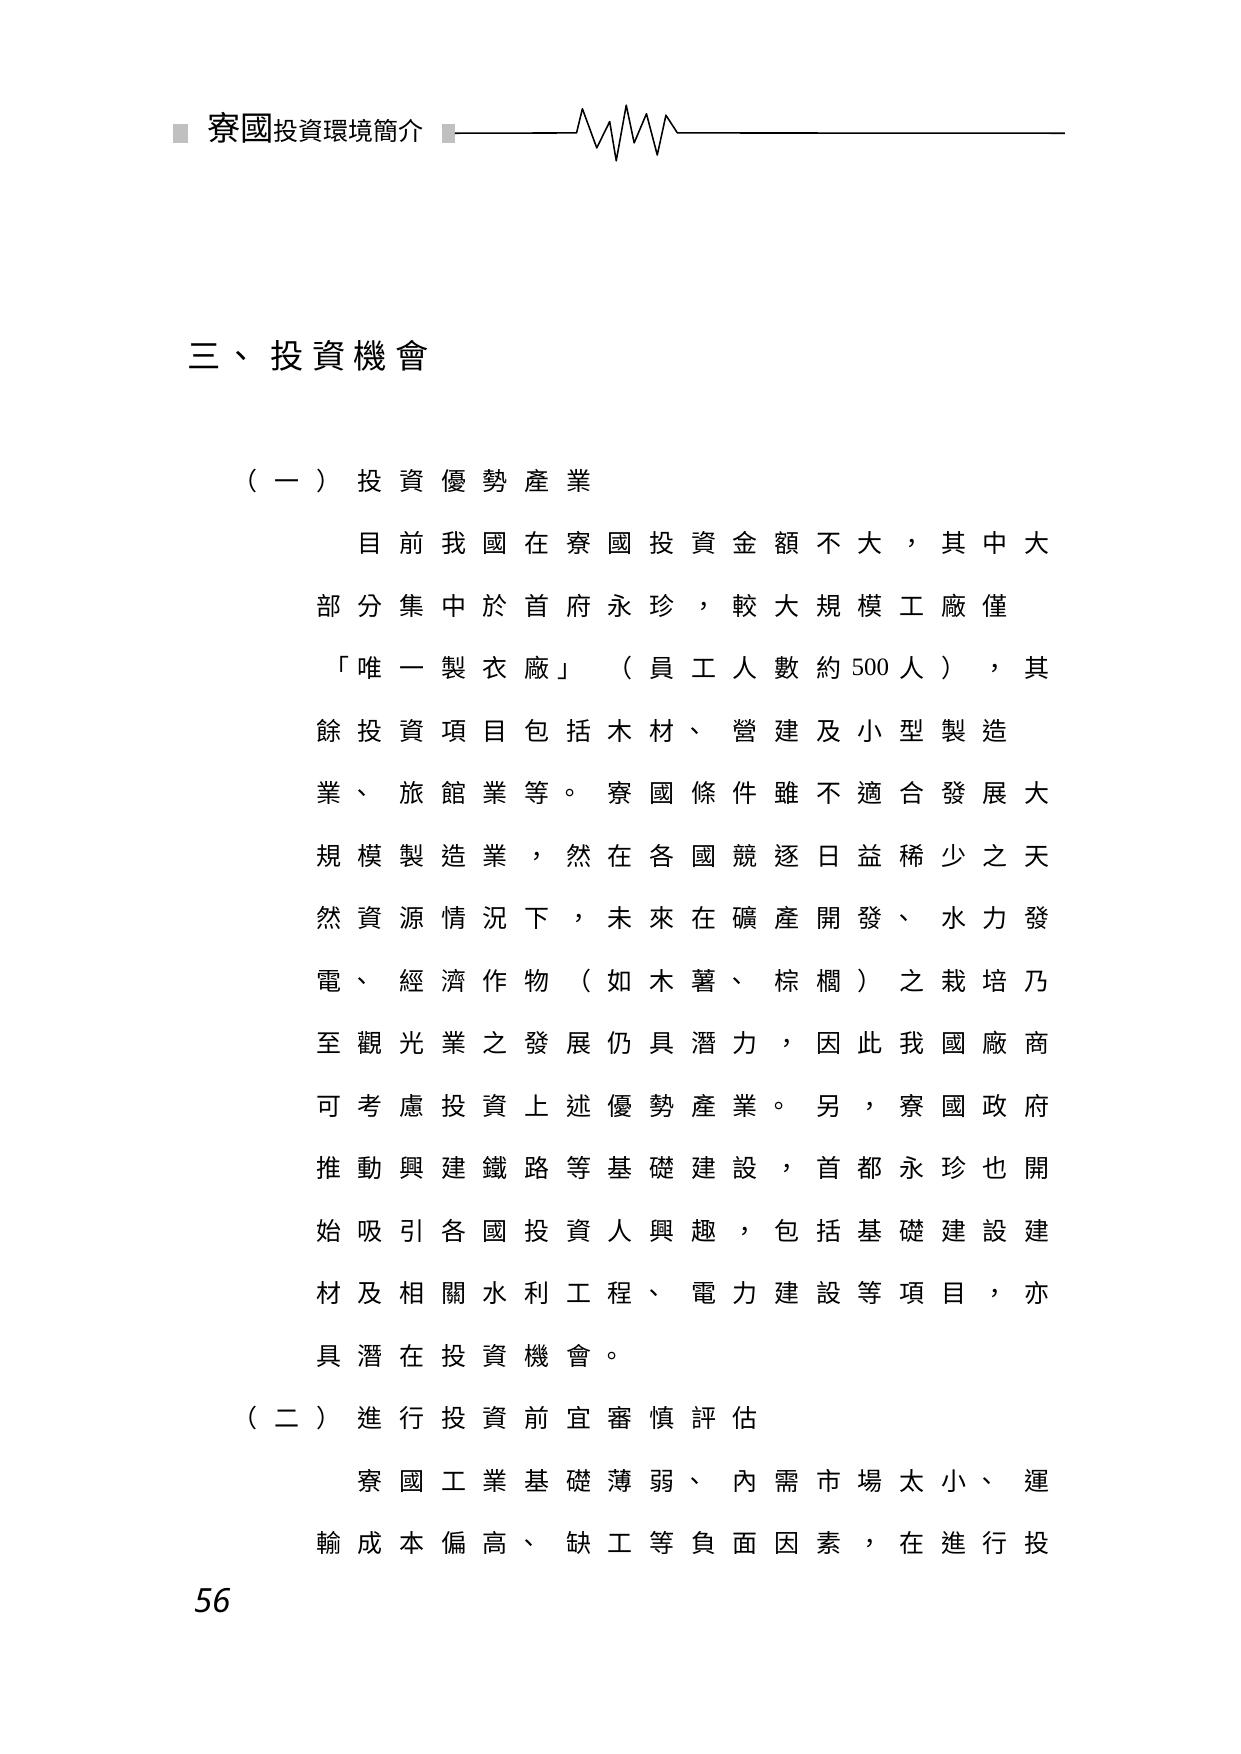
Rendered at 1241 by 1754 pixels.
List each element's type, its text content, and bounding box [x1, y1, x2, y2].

text （一）投資優勢產業 [207, 438, 1058, 500]
text 三、投資機會 [183, 313, 1058, 375]
text （二）進行投資前宜審慎評估 [207, 1375, 1058, 1438]
text 寮國工業基礎薄弱、內需市場太小、運輸成本偏高、缺工等負面因素，在進行投 [281, 1438, 1058, 1563]
text 目前我國在寮國投資金額不大，其中大部分集中於首府永珍，較大規模工廠僅「唯一製衣廠」（員工人數約500人），其餘投資項目包括木材、營建及小型製造業、旅館業等。寮國條件雖不適合發展大規模製造業，然在各國競逐日益稀少之天然資源情況下，未來在礦產開發、水力發電、經濟作物（如木薯、棕櫚）之栽培乃至觀光業之發展仍具潛力，因此我國廠商可考慮投資上述優勢產業。另，寮國政府推動興建鐵路等基礎建設，首都永珍也開始吸引各國投資人興趣，包括基礎建設建材及相關水利工程、電力建設等項目，亦具潛在投資機會。 [281, 500, 1058, 1375]
